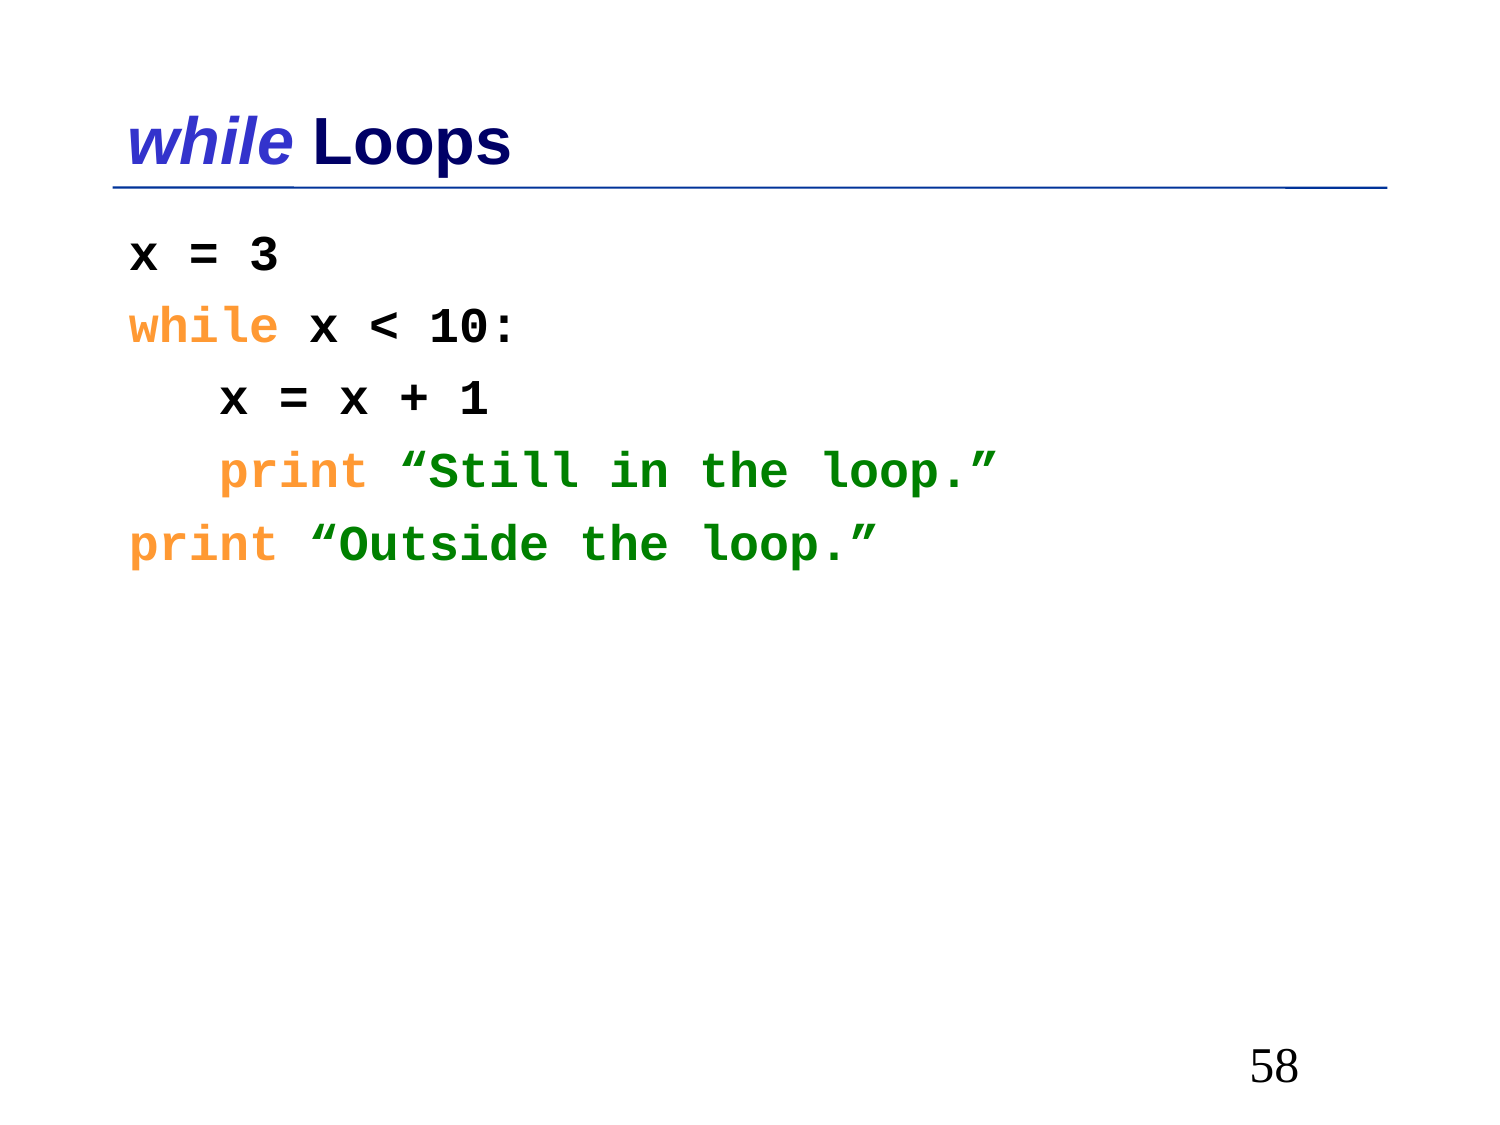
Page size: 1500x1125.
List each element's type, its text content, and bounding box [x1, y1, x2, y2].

title while Loops [112, 89, 1388, 185]
list x = 3 while x < 10: x = x + 1 print “Still in the loop.” print “Outside the loop.” [112, 212, 1388, 963]
